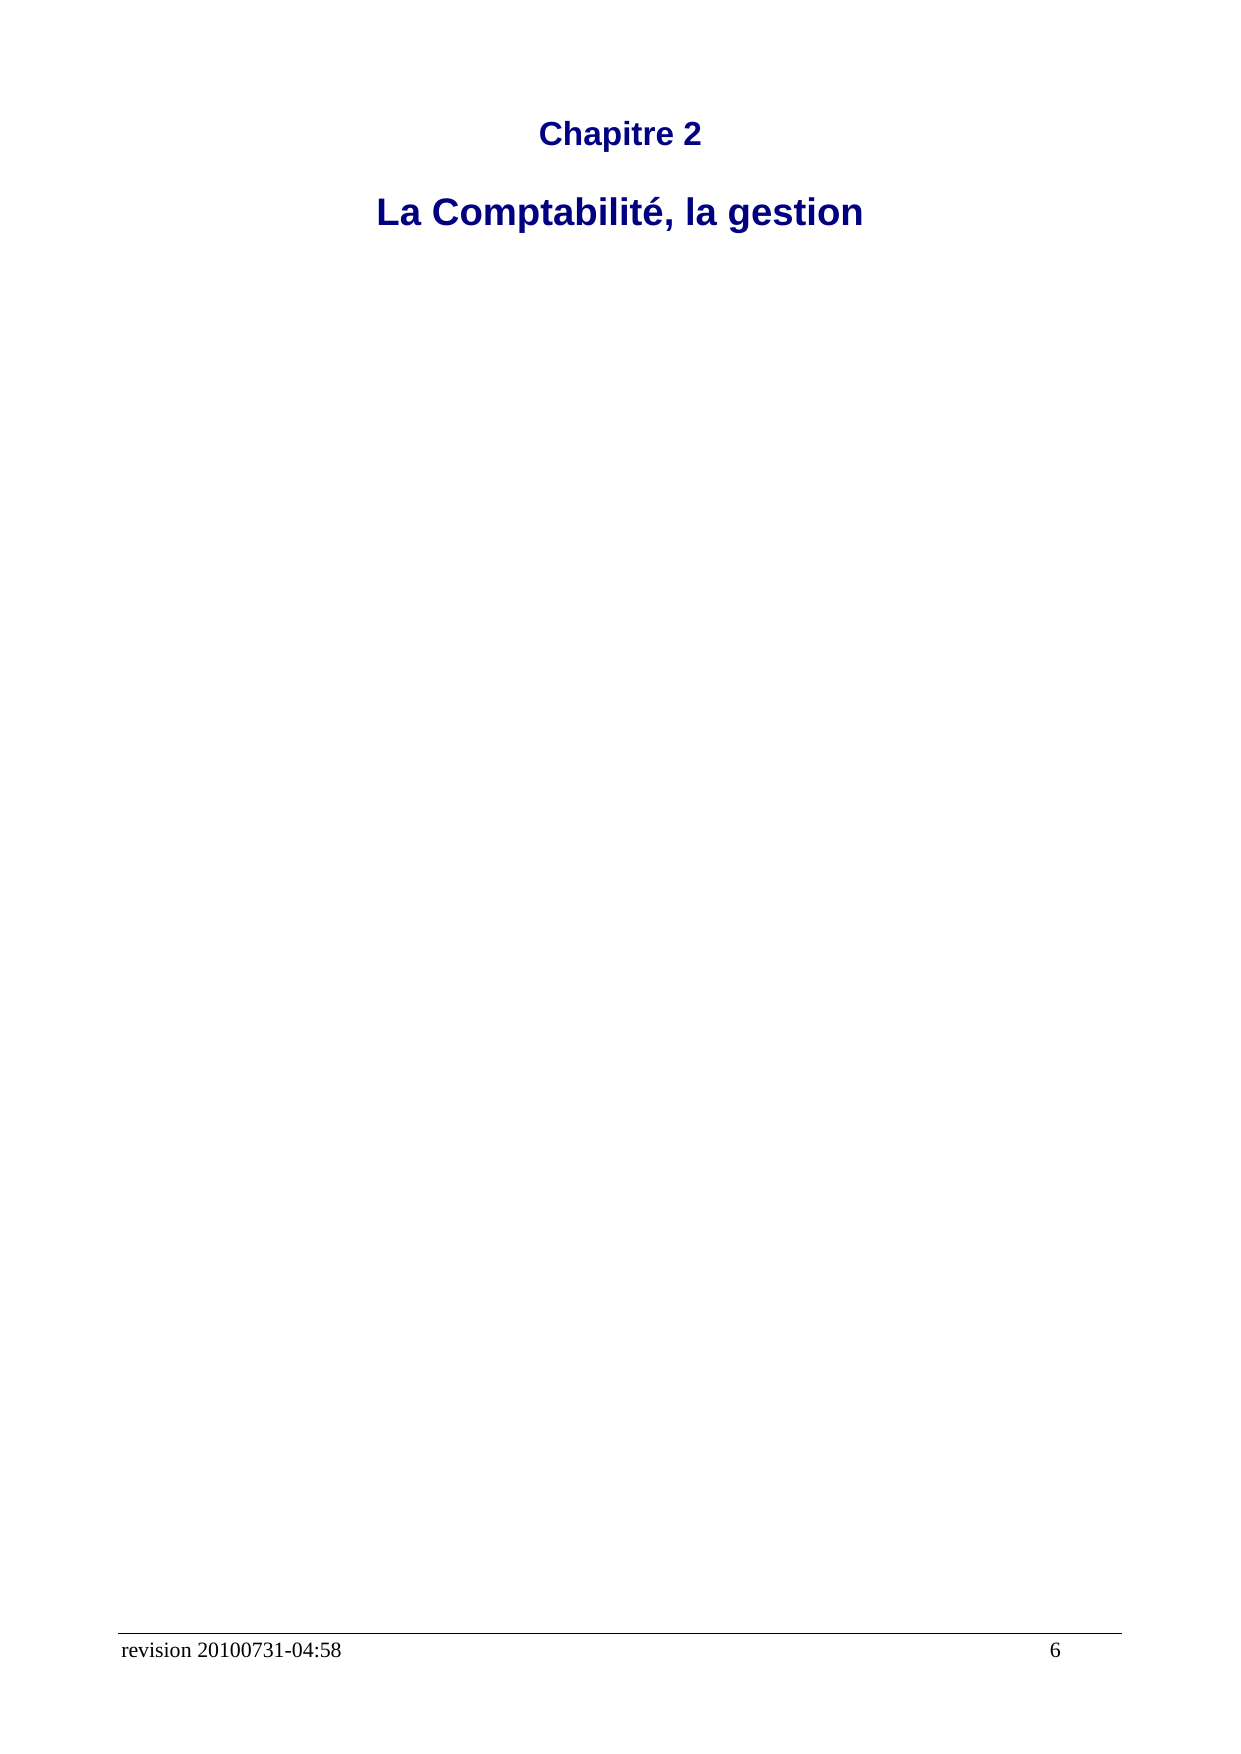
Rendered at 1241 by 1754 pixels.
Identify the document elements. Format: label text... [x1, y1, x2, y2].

subtitle Chapitre 2 [118, 113, 1122, 152]
subtitle La Comptabilité, la gestion [118, 189, 1122, 233]
